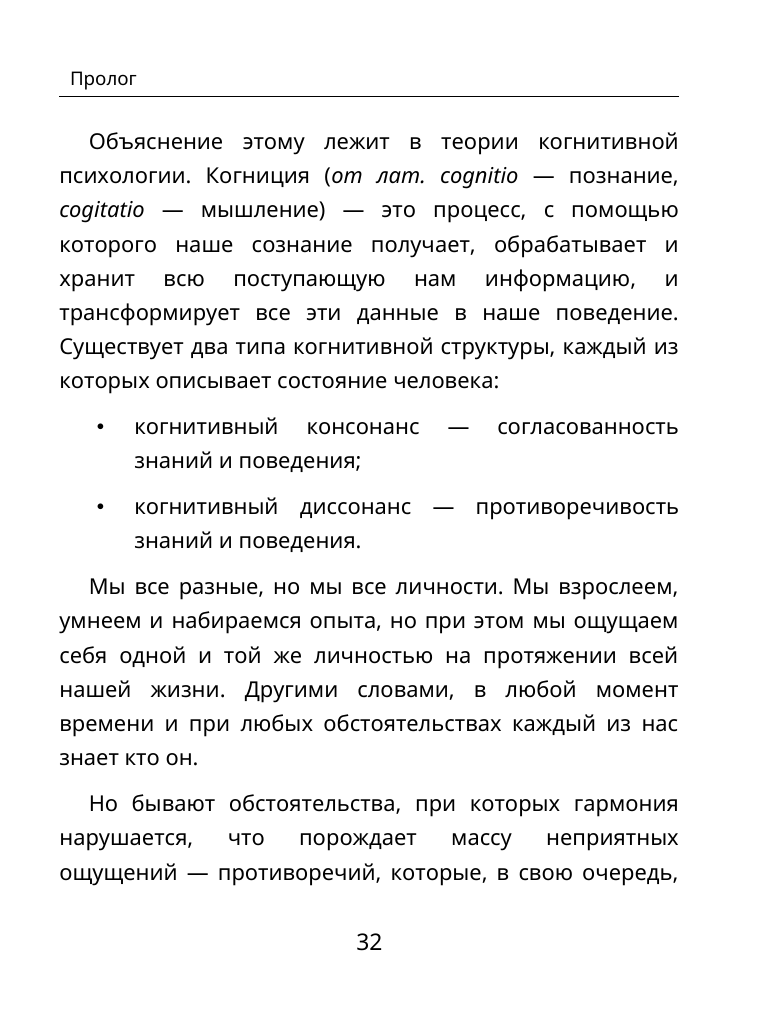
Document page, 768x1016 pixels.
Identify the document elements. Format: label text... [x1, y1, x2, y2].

list когнитивный консонанс — согласованность знаний и поведения; [97, 411, 679, 475]
list когнитивный диссонанс — противоречивость знаний и поведения. [97, 491, 679, 555]
text Объяснение этому лежит в теории когнитивной психологии. Когниция (от лат. cognitio — познание, cogitatio — мышление) — это процесс, с помощью которого наше сознание получает, обрабатывает и хранит всю поступающую нам информацию, и трансформирует все эти данные в наше поведение. Существует два типа когнитивной структуры, каждый из которых описывает состояние человека: [59, 126, 679, 395]
text Мы все разные, но мы все личности. Мы взрослеем, умнеем и набираемся опыта, но при этом мы ощущаем себя одной и той же личностью на протяжении всей нашей жизни. Другими словами, в любой момент времени и при любых обстоятельствах каждый из нас знает кто он. [59, 571, 679, 772]
text Но бывают обстоятельства, при которых гармония нарушается, что порождает массу неприятных ощущений — противоречий, которые, в свою очередь, [59, 788, 679, 886]
